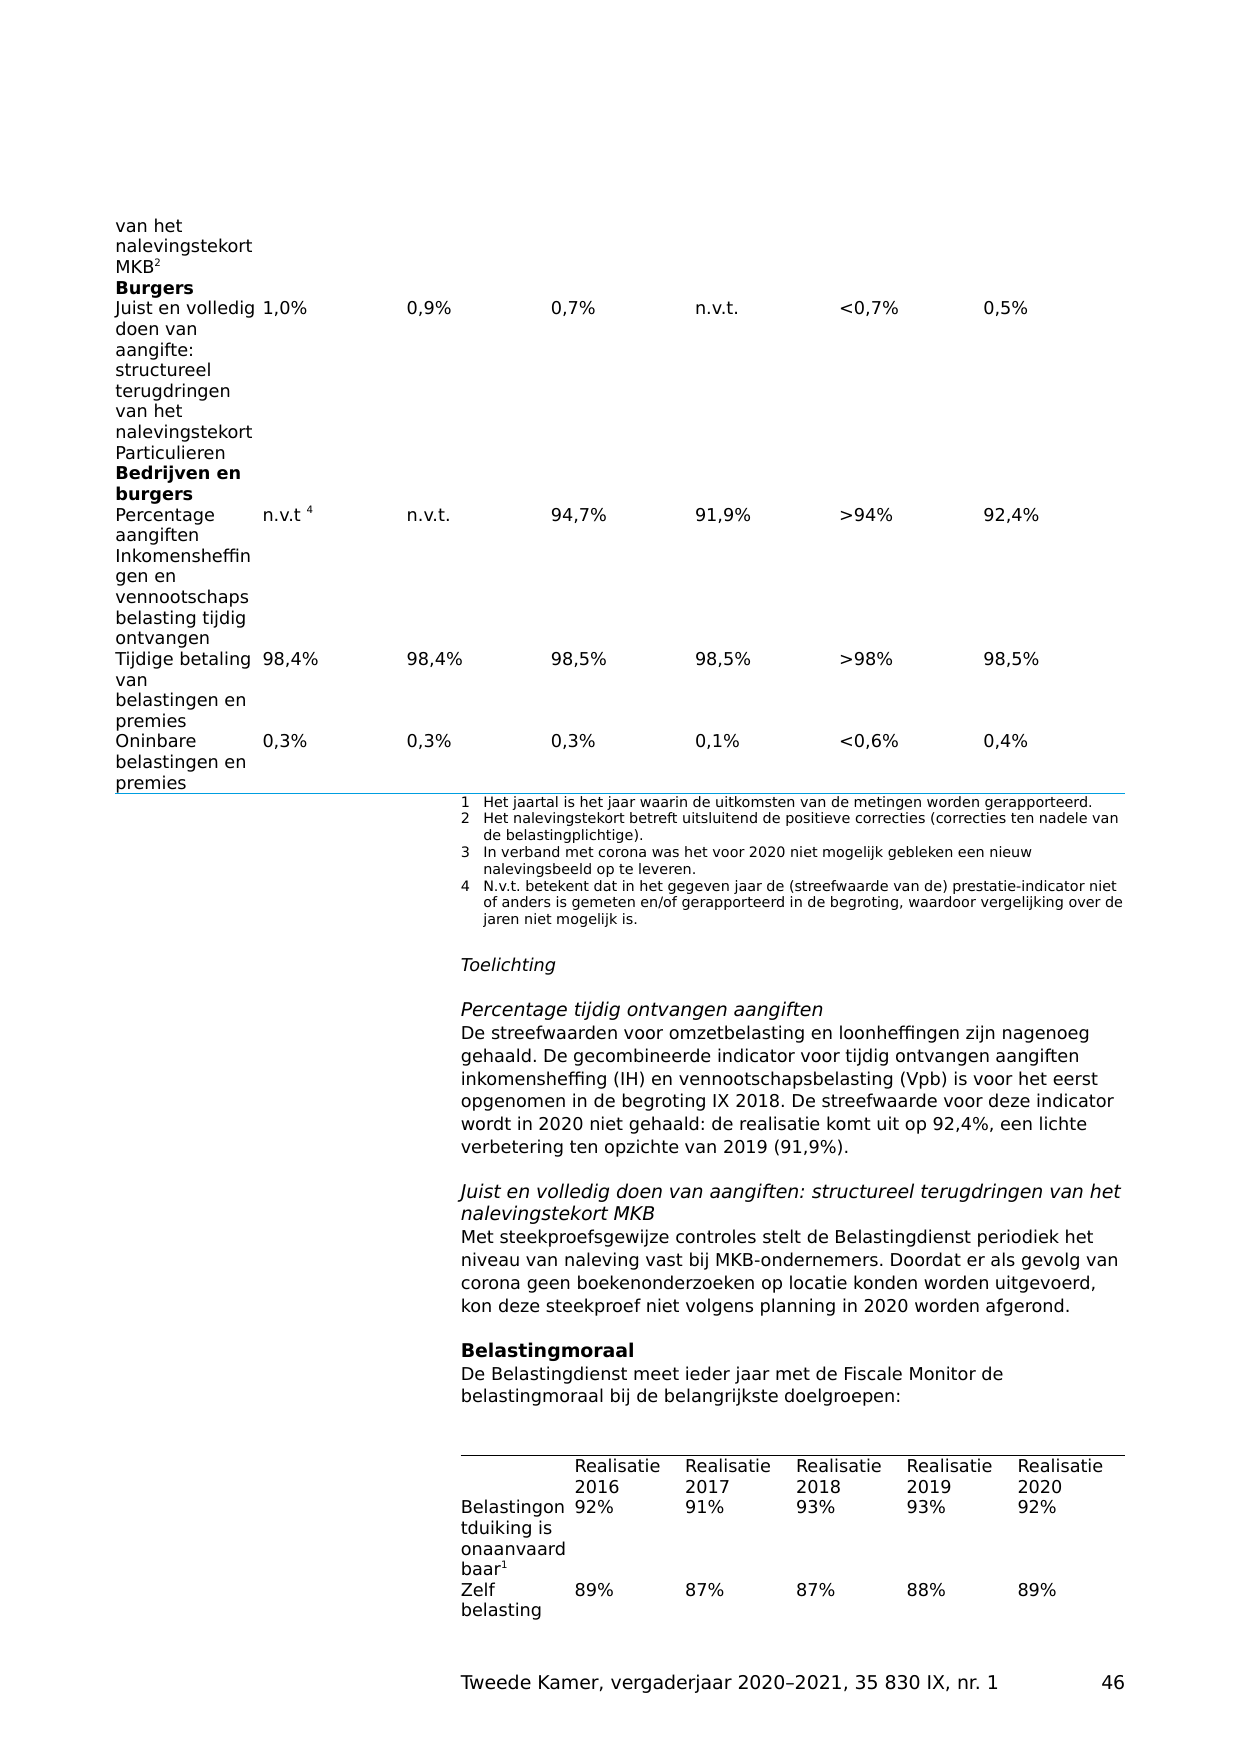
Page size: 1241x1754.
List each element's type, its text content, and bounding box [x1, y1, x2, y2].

table_cell [548, 216, 692, 278]
table_cell >98% [836, 649, 980, 731]
table_cell [259, 463, 403, 504]
table_cell Realisatie 2016 [571, 1456, 682, 1497]
table_cell 0,3% [548, 731, 692, 793]
table_cell n.v.t. [404, 505, 548, 649]
table_cell [836, 216, 980, 278]
table_cell 93% [793, 1497, 903, 1580]
table_cell Belastingontduiking is onaanvaardbaar1 [461, 1497, 571, 1580]
list Het nalevingstekort betreft uitsluitend de positieve correcties (correcties ten nadele van de belastingplichtige). [461, 811, 1125, 844]
table_cell 98,5% [692, 649, 836, 731]
table_cell [980, 463, 1125, 504]
table_header Tabel 10 Realisatie kengetallen Belastingmoraal (meetbare gegevens) [461, 1430, 1125, 1455]
table_cell [980, 216, 1125, 278]
table_cell [548, 278, 692, 298]
table_cell [404, 278, 548, 298]
table_cell [259, 278, 403, 298]
table_cell 0,1% [692, 731, 836, 793]
table_cell [692, 216, 836, 278]
table_cell 89% [1014, 1580, 1125, 1621]
table_cell [692, 463, 836, 504]
table_cell Realisatie 2018 [793, 1456, 903, 1497]
table_cell [548, 463, 692, 504]
table_cell [692, 278, 836, 298]
table_cell [461, 1456, 571, 1497]
table_cell <0,6% [836, 731, 980, 793]
table_cell <0,7% [836, 298, 980, 463]
table_cell Realisatie 2020 [1014, 1456, 1125, 1497]
table_cell 94,7% [548, 505, 692, 649]
table_cell 87% [793, 1580, 903, 1621]
table_cell Bedrijven en burgers [115, 463, 259, 504]
text Met steekproefsgewijze controles stelt de Belastingdienst periodiek het niveau van naleving vast bij MKB-ondernemers. Doordat er als gevolg van corona geen boekenonderzoeken op locatie konden worden uitgevoerd, kon deze steekproef niet volgens planning in 2020 worden afgerond. [461, 1225, 1125, 1317]
table_cell Burgers [115, 278, 259, 298]
table_cell [404, 463, 548, 504]
table_cell Tijdige betaling van belastingen en premies [115, 649, 259, 731]
text Toelichting [461, 953, 1125, 976]
table_cell 0,7% [548, 298, 692, 463]
table_cell 98,4% [259, 649, 403, 731]
table_cell 87% [682, 1580, 793, 1621]
table_cell 98,4% [404, 649, 548, 731]
table_cell 93% [904, 1497, 1014, 1580]
list In verband met corona was het voor 2020 niet mogelijk gebleken een nieuw nalevingsbeeld op te leveren. [461, 844, 1125, 878]
table_cell Juist en volledig doen van aangifte: structureel terugdringen van het nalevingstekort Particulieren [115, 298, 259, 463]
table_cell [404, 216, 548, 278]
table_cell n.v.t. [692, 298, 836, 463]
table_cell 98,5% [548, 649, 692, 731]
table_cell 92% [571, 1497, 682, 1580]
table_cell Realisatie 2017 [682, 1456, 793, 1497]
table_cell >94% [836, 505, 980, 649]
table_cell 88% [904, 1580, 1014, 1621]
table_cell van het nalevingstekort MKB2 [115, 216, 259, 278]
table_cell 91,9% [692, 505, 836, 649]
list Het jaartal is het jaar waarin de uitkomsten van de metingen worden gerapporteerd. [461, 794, 1125, 811]
table_cell Zelf belasting [461, 1580, 571, 1621]
list N.v.t. betekent dat in het gegeven jaar de (streefwaarde van de) prestatie-indicator niet of anders is gemeten en/of gerapporteerd in de begroting, waardoor vergelijking over de jaren niet mogelijk is. [461, 878, 1125, 928]
table_cell 0,3% [404, 731, 548, 793]
table_header Tabel 9 Realisatie prestatie-indicatoren Compliance (meetbare gegevens) [115, 191, 1125, 216]
table_cell Percentage aangiften Inkomensheffingen en vennootschapsbelasting tijdig ontvangen [115, 505, 259, 649]
table_cell [259, 216, 403, 278]
table_cell 0,5% [980, 298, 1125, 463]
table_cell 0,9% [404, 298, 548, 463]
text De streefwaarden voor omzetbelasting en loonheffingen zijn nagenoeg gehaald. De gecombineerde indicator voor tijdig ontvangen aangiften inkomensheffing (IH) en vennootschapsbelasting (Vpb) is voor het eerst opgenomen in de begroting IX 2018. De streefwaarde voor deze indicator wordt in 2020 niet gehaald: de realisatie komt uit op 92,4%, een lichte verbetering ten opzichte van 2019 (91,9%). [461, 1021, 1125, 1158]
table_cell 91% [682, 1497, 793, 1580]
text De Belastingdienst meet ieder jaar met de Fiscale Monitor de belastingmoraal bij de belangrijkste doelgroepen: [461, 1362, 1125, 1407]
table_cell [980, 278, 1125, 298]
table_cell 92,4% [980, 505, 1125, 649]
table_cell 0,4% [980, 731, 1125, 793]
table_cell [836, 463, 980, 504]
table_cell Realisatie 2019 [904, 1456, 1014, 1497]
table_cell Oninbare belastingen en premies [115, 731, 259, 793]
table_cell 0,3% [259, 731, 403, 793]
table_cell 98,5% [980, 649, 1125, 731]
text Percentage tijdig ontvangen aangiften [461, 999, 1125, 1021]
text Belastingmoraal [461, 1340, 1125, 1362]
table_cell 1,0% [259, 298, 403, 463]
text Juist en volledig doen van aangiften: structureel terugdringen van het nalevingstekort MKB [461, 1181, 1125, 1225]
table_cell 89% [571, 1580, 682, 1621]
table_cell 92% [1014, 1497, 1125, 1580]
table_cell n.v.t 4 [259, 505, 403, 649]
table_cell [836, 278, 980, 298]
